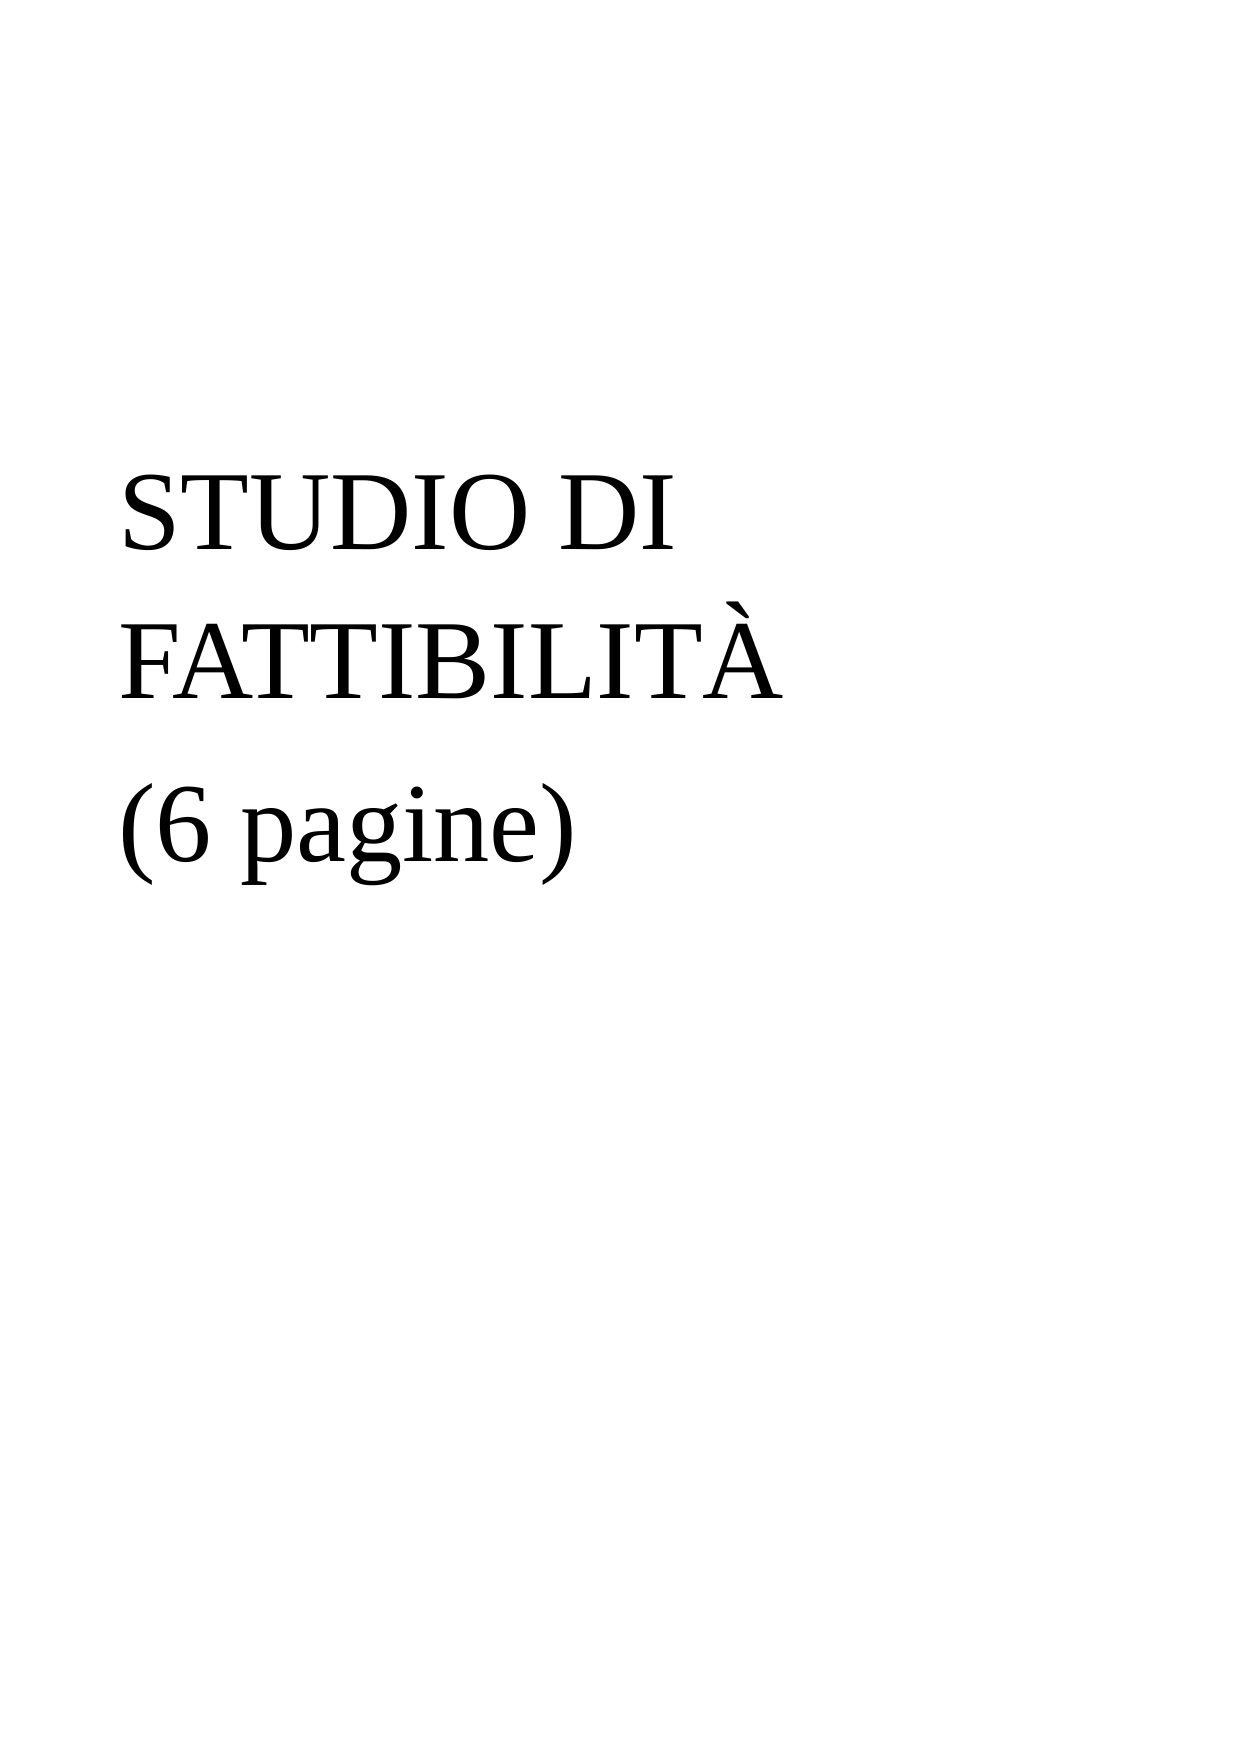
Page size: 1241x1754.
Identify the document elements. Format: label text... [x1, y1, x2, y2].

text (6 pagine) [118, 757, 1122, 886]
text STUDIO DI FATTIBILITÀ [118, 445, 1122, 723]
